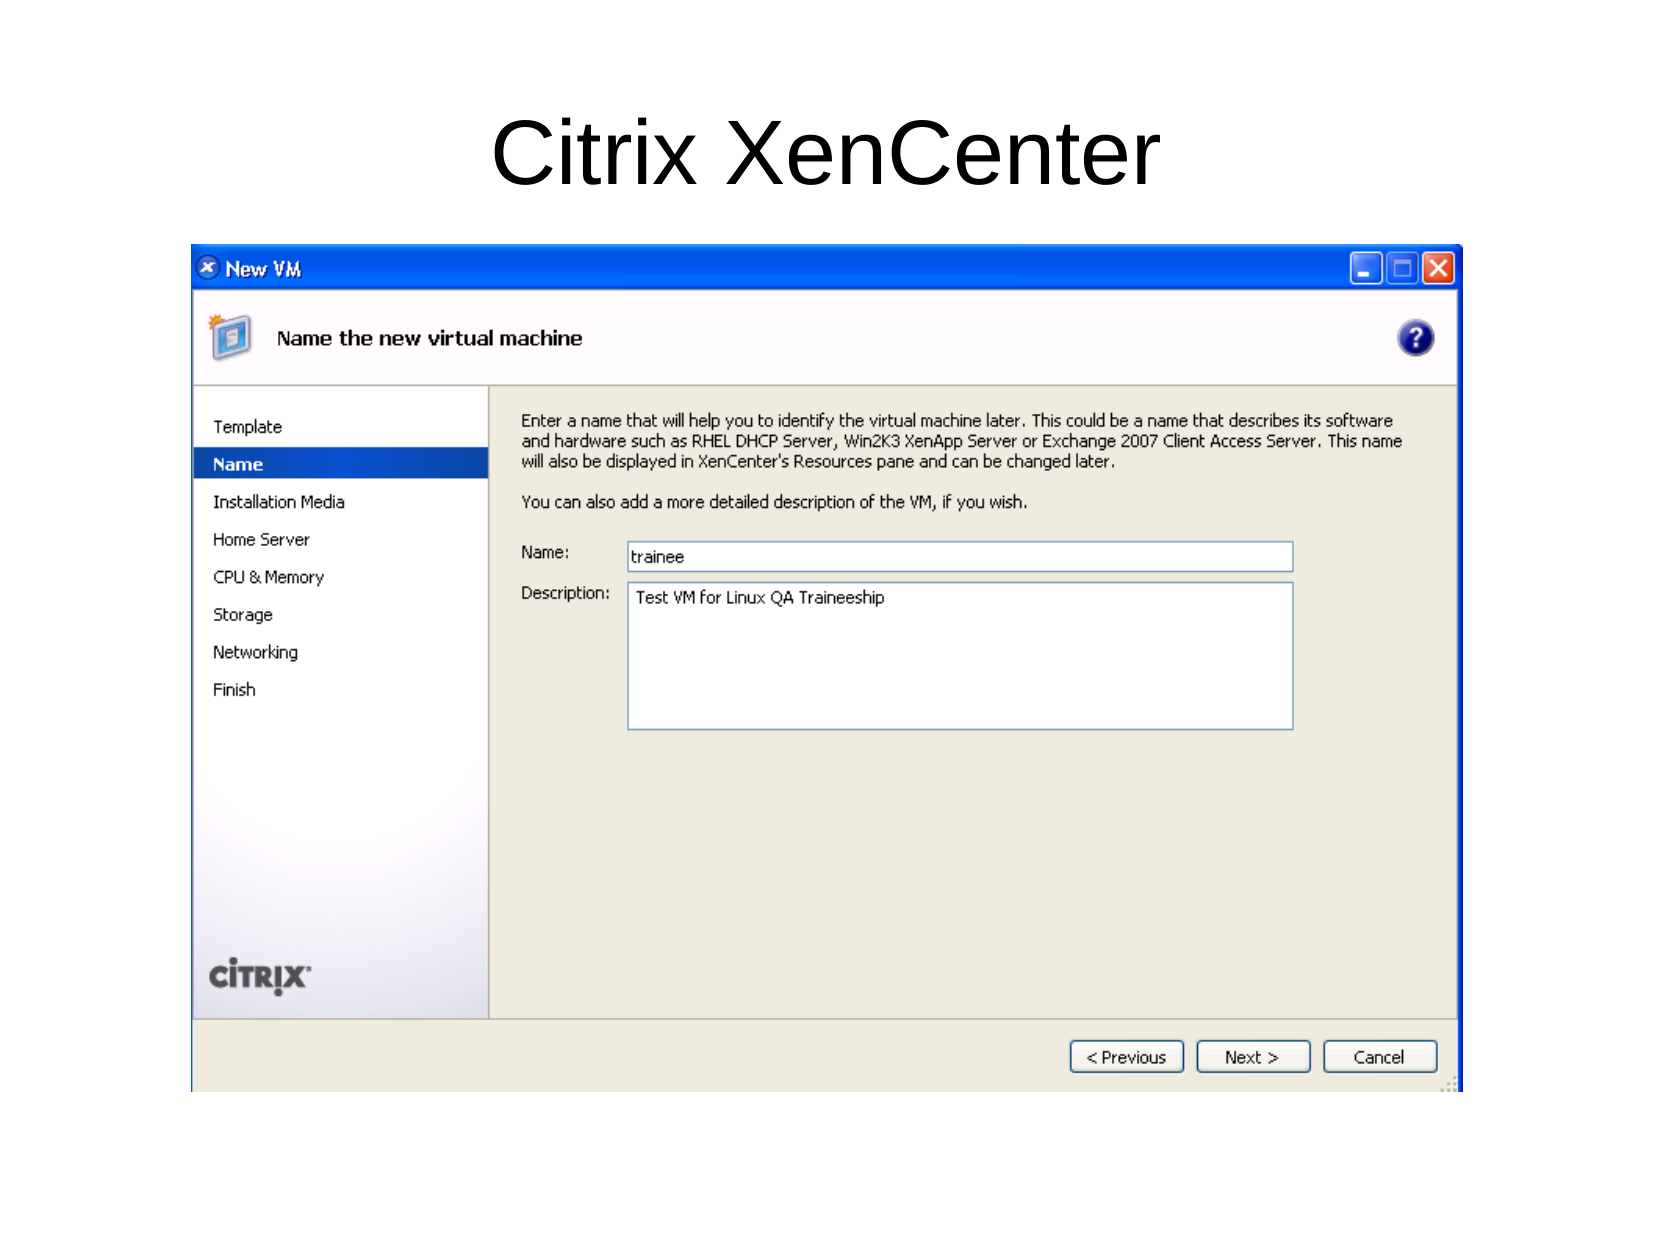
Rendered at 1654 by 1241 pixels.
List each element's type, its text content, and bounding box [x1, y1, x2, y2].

picture [191, 244, 1463, 1092]
title Citrix XenCenter [82, 49, 1571, 257]
